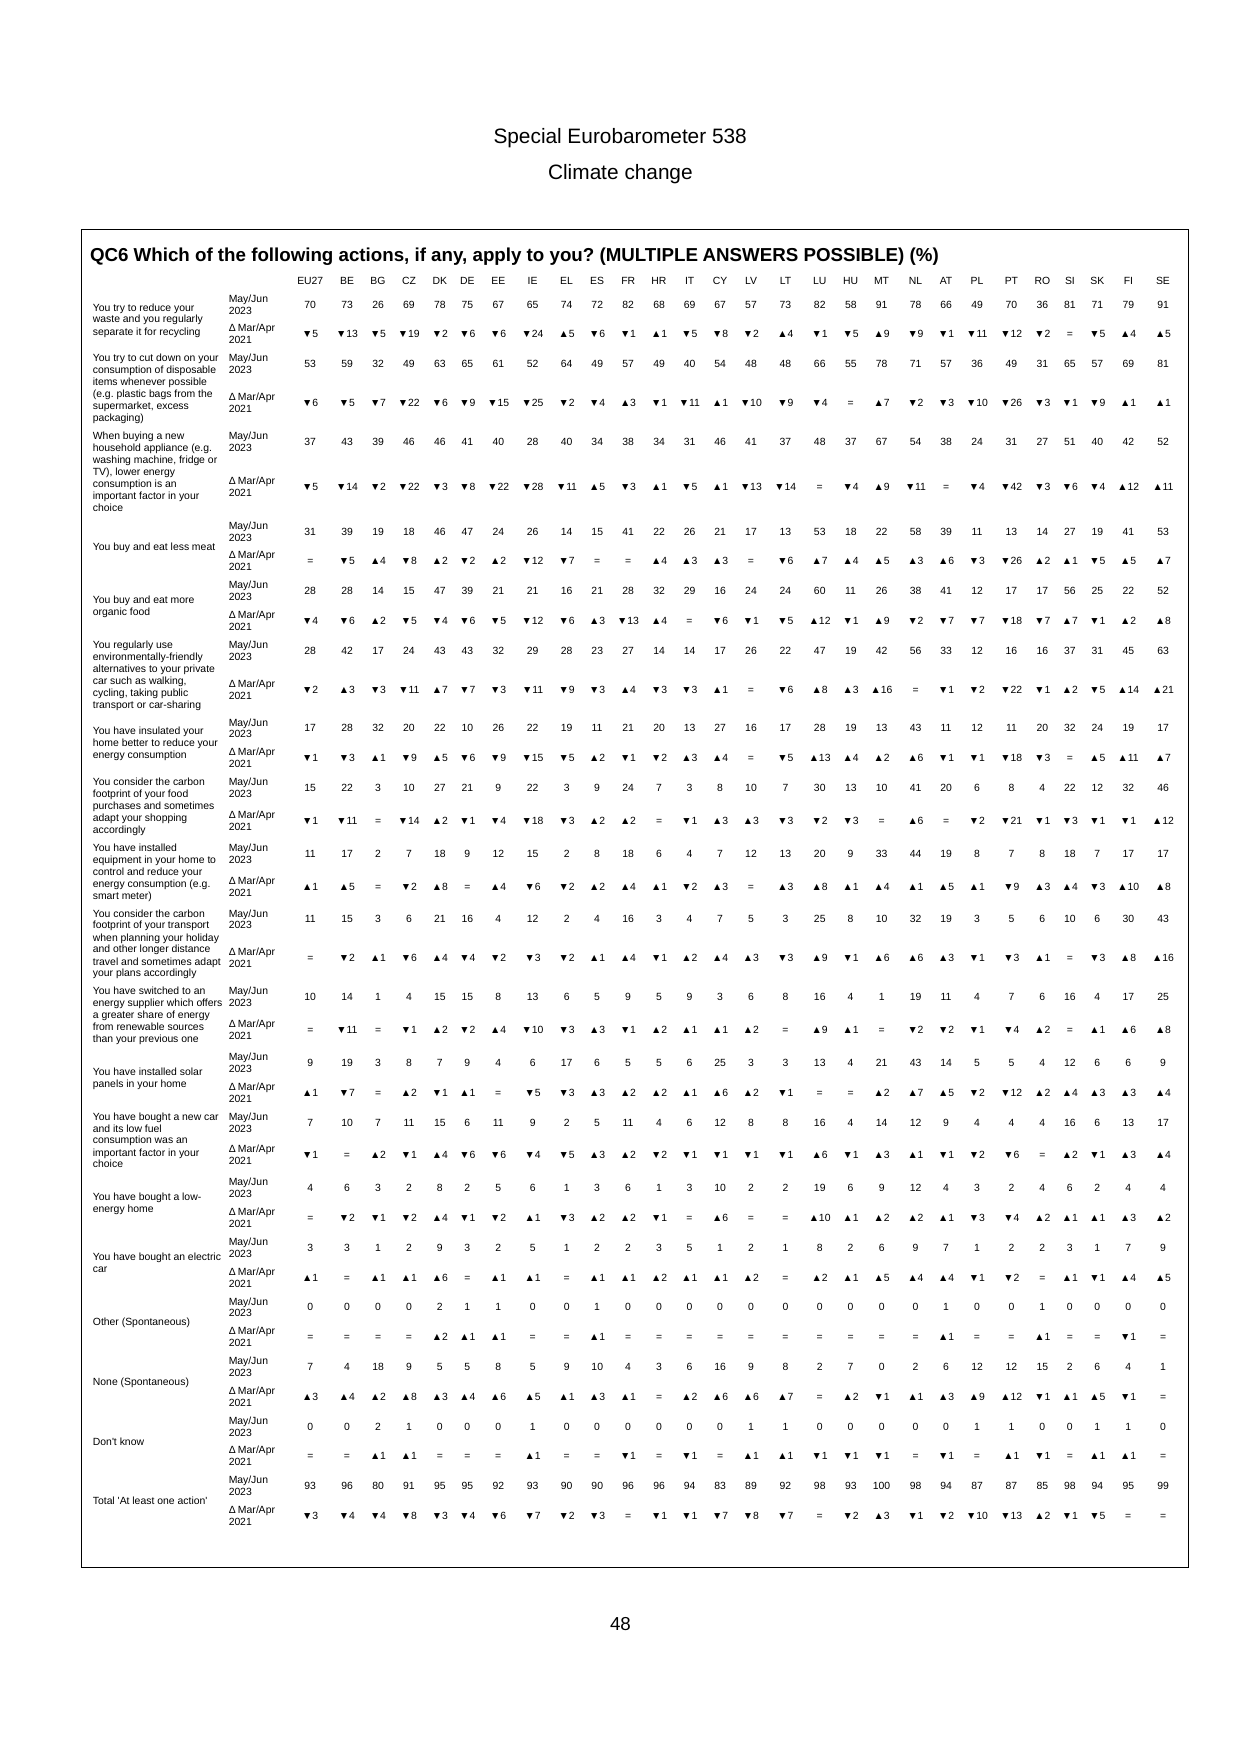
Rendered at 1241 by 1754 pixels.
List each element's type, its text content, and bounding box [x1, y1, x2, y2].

table_cell ▲2 [673, 1382, 706, 1411]
table_cell 43 [330, 427, 364, 456]
table_cell ▼6 [768, 665, 802, 713]
table_cell 2 [583, 1233, 611, 1262]
table_cell ▲4 [330, 1382, 364, 1411]
table_cell 1 [960, 1411, 994, 1441]
table_cell ▼11 [330, 803, 364, 838]
table_cell = [290, 1441, 329, 1471]
table_cell 41 [734, 427, 768, 456]
table_cell ▲3 [932, 934, 959, 982]
table_cell ▼8 [734, 1501, 768, 1531]
table_header NL [899, 272, 932, 289]
table_cell ▲2 [864, 743, 898, 773]
table_cell 64 [550, 349, 583, 379]
table_cell 4 [994, 1107, 1028, 1137]
table_cell ▼7 [932, 606, 959, 636]
table_cell 0 [611, 1411, 645, 1441]
table_cell 15 [426, 982, 453, 1012]
table_cell = [932, 803, 959, 838]
table_cell ▲1 [583, 1263, 611, 1292]
table_cell ▲6 [1111, 1012, 1145, 1048]
table_cell 16 [1028, 636, 1056, 665]
table_header CY [706, 272, 733, 289]
table_cell 95 [1111, 1471, 1145, 1501]
table_cell ▼2 [960, 665, 994, 713]
table_cell ▲1 [391, 1263, 426, 1292]
table_cell ▼2 [481, 934, 515, 982]
table_cell = [673, 1322, 706, 1352]
table_cell ▼1 [960, 1012, 994, 1048]
table_cell May/Jun 2023 [226, 1048, 290, 1077]
table_cell 0 [837, 1292, 864, 1322]
table_cell 9 [453, 1048, 481, 1077]
table_cell 91 [391, 1471, 426, 1501]
table_cell ▼6 [768, 546, 802, 576]
table_cell 54 [899, 427, 932, 456]
table_cell ▲6 [899, 803, 932, 838]
table_cell ▲4 [1145, 1137, 1180, 1173]
table_cell 10 [290, 982, 329, 1012]
table_cell ▲2 [611, 1137, 645, 1173]
table_cell 65 [515, 289, 549, 319]
table_cell ▲1 [515, 1203, 549, 1233]
table_cell ▼1 [932, 1137, 959, 1173]
table_cell ▲8 [1145, 606, 1180, 636]
table_cell 24 [734, 576, 768, 606]
table_cell 67 [481, 289, 515, 319]
table_cell ▼3 [611, 456, 645, 516]
table_cell 4 [837, 1048, 864, 1077]
table_cell ▼4 [837, 456, 864, 516]
table_cell 9 [290, 1048, 329, 1077]
table_cell You try to reduce your waste and you regularly separate it for recycling [90, 289, 226, 349]
table_cell ▼1 [734, 606, 768, 636]
table_cell ▼12 [994, 319, 1028, 349]
table_cell = [290, 1322, 329, 1352]
table_cell = [1145, 1441, 1180, 1471]
table_cell 71 [1083, 289, 1111, 319]
table_cell ▲1 [1145, 379, 1180, 427]
table_cell 16 [550, 576, 583, 606]
table_cell You have installed equipment in your home to control and reduce your energy consumption (e.g. smart meter) [90, 839, 226, 904]
table_cell ▲1 [673, 1012, 706, 1048]
table_cell ▼1 [645, 1501, 672, 1531]
table_cell 4 [1145, 1173, 1180, 1203]
table_cell ▼1 [837, 606, 864, 636]
table_cell ▲1 [583, 934, 611, 982]
table_cell May/Jun 2023 [226, 576, 290, 606]
table_cell ▼11 [960, 319, 994, 349]
table_cell ▼1 [1028, 1382, 1056, 1411]
table_cell 13 [768, 839, 802, 868]
table_cell 12 [481, 839, 515, 868]
table_cell ▲1 [837, 1203, 864, 1233]
table_cell 25 [802, 904, 837, 934]
table_cell = [550, 1322, 583, 1352]
table_cell = [837, 1322, 864, 1352]
table_cell May/Jun 2023 [226, 1292, 290, 1322]
table_cell ▼26 [994, 546, 1028, 576]
table_cell ▼1 [645, 934, 672, 982]
table_cell 10 [330, 1107, 364, 1137]
table_cell 3 [645, 1352, 672, 1382]
table_cell 94 [673, 1471, 706, 1501]
table_cell ▼5 [290, 456, 329, 516]
table_cell 49 [994, 349, 1028, 379]
table_cell ▲2 [611, 803, 645, 838]
table_cell ▲2 [1145, 1203, 1180, 1233]
table_cell 6 [837, 1173, 864, 1203]
table_cell ▲4 [426, 1137, 453, 1173]
table_cell ▼15 [515, 743, 549, 773]
table_cell ▲2 [802, 1263, 837, 1292]
table_cell 5 [453, 1352, 481, 1382]
table_cell 61 [481, 349, 515, 379]
table_cell 38 [932, 427, 959, 456]
table_cell ▲1 [1083, 1203, 1111, 1233]
table_cell 1 [364, 982, 391, 1012]
table_cell 93 [837, 1471, 864, 1501]
table_cell ▲21 [1145, 665, 1180, 713]
table_cell ▲8 [1111, 934, 1145, 982]
table_cell 3 [364, 904, 391, 934]
table_cell 2 [364, 839, 391, 868]
table_cell ▲4 [645, 546, 672, 576]
table_cell ▼2 [453, 1012, 481, 1048]
table_cell ▲4 [481, 868, 515, 904]
table_cell ▼3 [290, 1501, 329, 1531]
table_cell ▲5 [932, 868, 959, 904]
table_cell 10 [864, 904, 898, 934]
table_cell Δ Mar/Apr 2021 [226, 456, 290, 516]
table_cell ▲6 [932, 546, 959, 576]
table_cell 2 [453, 1173, 481, 1203]
table_cell = [550, 1263, 583, 1292]
table_cell 14 [673, 636, 706, 665]
table_cell ▲2 [673, 934, 706, 982]
table_cell = [1056, 743, 1083, 773]
table_cell 1 [645, 1173, 672, 1203]
table_cell ▲3 [583, 1078, 611, 1107]
table_cell 100 [864, 1471, 898, 1501]
table_cell ▼9 [994, 868, 1028, 904]
table_header HR [645, 272, 672, 289]
table_cell ▲8 [802, 665, 837, 713]
table_cell 10 [734, 773, 768, 803]
table_cell ▼5 [837, 319, 864, 349]
table_cell 16 [1056, 982, 1083, 1012]
table_cell 17 [364, 636, 391, 665]
table_cell ▲3 [426, 1382, 453, 1411]
table_cell ▲5 [1083, 743, 1111, 773]
table_cell ▲3 [706, 546, 733, 576]
table_cell 7 [932, 1233, 959, 1262]
table_cell ▲4 [645, 606, 672, 636]
table_cell ▼1 [1083, 1263, 1111, 1292]
table_cell ▼5 [1083, 319, 1111, 349]
table_cell ▼9 [453, 379, 481, 427]
table_cell ▼1 [837, 1137, 864, 1173]
table_cell ▲2 [583, 868, 611, 904]
table_cell You try to cut down on your consumption of disposable items whenever possible (e.g. plastic bags from the supermarket, excess packaging) [90, 349, 226, 427]
table_header ES [583, 272, 611, 289]
table_cell ▲2 [734, 1263, 768, 1292]
table_cell 6 [960, 773, 994, 803]
table_cell 41 [453, 427, 481, 456]
table_cell 7 [1111, 1233, 1145, 1262]
table_cell 9 [426, 1233, 453, 1262]
table_cell = [645, 1322, 672, 1352]
table_cell 19 [802, 1173, 837, 1203]
table_cell 26 [515, 516, 549, 546]
table_cell 1 [960, 1233, 994, 1262]
table_cell ▼7 [706, 1501, 733, 1531]
table_cell 37 [768, 427, 802, 456]
table_header LT [768, 272, 802, 289]
table_cell 69 [673, 289, 706, 319]
table_cell ▼10 [515, 1012, 549, 1048]
table_cell ▼1 [290, 1137, 329, 1173]
table_cell 0 [864, 1411, 898, 1441]
table_cell 18 [391, 516, 426, 546]
table_cell ▼1 [899, 1501, 932, 1531]
table_cell 31 [994, 427, 1028, 456]
table_cell = [1028, 1263, 1056, 1292]
table_cell ▲4 [426, 934, 453, 982]
table_cell 22 [515, 773, 549, 803]
table_cell ▼12 [994, 1078, 1028, 1107]
table_cell ▼4 [583, 379, 611, 427]
table_cell ▼1 [768, 1137, 802, 1173]
table_cell 32 [364, 713, 391, 743]
table_cell 5 [673, 1233, 706, 1262]
table_cell ▲1 [706, 456, 733, 516]
table_cell 7 [837, 1352, 864, 1382]
table_cell = [1056, 1441, 1083, 1471]
table_cell ▼1 [1028, 1441, 1056, 1471]
table_cell 82 [611, 289, 645, 319]
table_cell ▼5 [1083, 665, 1111, 713]
table_cell 28 [515, 427, 549, 456]
table_cell ▼1 [453, 1203, 481, 1233]
table_cell You have installed solar panels in your home [90, 1048, 226, 1107]
table_cell ▼2 [645, 743, 672, 773]
table_cell 8 [426, 1173, 453, 1203]
table_cell 89 [734, 1471, 768, 1501]
table_cell ▼5 [550, 1137, 583, 1173]
table_cell ▲7 [1145, 546, 1180, 576]
table_cell ▲4 [706, 743, 733, 773]
table_cell 43 [899, 713, 932, 743]
table_cell 7 [1083, 839, 1111, 868]
table_cell 0 [1083, 1292, 1111, 1322]
table_cell 43 [453, 636, 481, 665]
table_cell 52 [1145, 427, 1180, 456]
table_cell 40 [673, 349, 706, 379]
table_cell ▼5 [515, 1078, 549, 1107]
table_cell ▼1 [1111, 1322, 1145, 1352]
table_cell ▼1 [1111, 1382, 1145, 1411]
table_cell 25 [1083, 576, 1111, 606]
table_cell ▼3 [426, 1501, 453, 1531]
table_cell ▲2 [391, 1078, 426, 1107]
table_cell 32 [1111, 773, 1145, 803]
table_cell May/Jun 2023 [226, 289, 290, 319]
table_cell ▼1 [645, 1203, 672, 1233]
table_cell 4 [1083, 982, 1111, 1012]
table_cell 1 [1111, 1411, 1145, 1441]
table_cell 63 [1145, 636, 1180, 665]
table_cell ▼9 [550, 665, 583, 713]
table_cell 2 [364, 1411, 391, 1441]
table_cell ▼22 [391, 456, 426, 516]
table_cell 36 [1028, 289, 1056, 319]
table_cell Δ Mar/Apr 2021 [226, 1137, 290, 1173]
table_cell 85 [1028, 1471, 1056, 1501]
table_cell ▼11 [899, 456, 932, 516]
table_cell ▲2 [1028, 1012, 1056, 1048]
table_cell ▼4 [481, 803, 515, 838]
table_cell ▼2 [290, 665, 329, 713]
table_cell ▼3 [550, 1078, 583, 1107]
table_cell 26 [864, 576, 898, 606]
table_cell ▼3 [994, 934, 1028, 982]
table_cell 19 [899, 982, 932, 1012]
table_cell ▼2 [899, 1012, 932, 1048]
table_cell ▼7 [364, 379, 391, 427]
table_cell ▲6 [706, 1203, 733, 1233]
table_cell ▼3 [1083, 934, 1111, 982]
table_cell ▲4 [837, 546, 864, 576]
table_cell 20 [645, 713, 672, 743]
table_cell 19 [1111, 713, 1145, 743]
table_cell ▲2 [481, 546, 515, 576]
table_cell = [802, 456, 837, 516]
table_cell 12 [960, 1352, 994, 1382]
table_cell 11 [583, 713, 611, 743]
table_cell 4 [673, 904, 706, 934]
table_cell 8 [768, 1107, 802, 1137]
table_cell ▲3 [1083, 1078, 1111, 1107]
table_cell ▼13 [611, 606, 645, 636]
table_cell 79 [1111, 289, 1145, 319]
table_cell 81 [1056, 289, 1083, 319]
table_cell 71 [899, 349, 932, 379]
table_cell 28 [330, 576, 364, 606]
table_cell = [734, 665, 768, 713]
table_cell ▲4 [1111, 1263, 1145, 1292]
table_cell ▼3 [330, 743, 364, 773]
table_cell 0 [426, 1411, 453, 1441]
table_cell 6 [1028, 904, 1056, 934]
table_cell ▼1 [1028, 803, 1056, 838]
table_cell 2 [994, 1233, 1028, 1262]
table_cell 3 [1056, 1233, 1083, 1262]
table_cell ▲4 [1056, 868, 1083, 904]
table_header IT [673, 272, 706, 289]
table_cell ▲2 [1056, 1137, 1083, 1173]
table_cell 94 [1083, 1471, 1111, 1501]
table_cell ▲6 [706, 1382, 733, 1411]
table_cell 9 [1145, 1233, 1180, 1262]
table_cell ▼8 [391, 546, 426, 576]
table_cell ▲2 [611, 1078, 645, 1107]
table_cell ▲8 [426, 868, 453, 904]
table_cell ▲1 [583, 1322, 611, 1352]
table_cell 58 [899, 516, 932, 546]
table_cell ▼1 [611, 1441, 645, 1471]
table_cell 29 [515, 636, 549, 665]
table_cell ▲2 [364, 606, 391, 636]
table_cell 11 [994, 713, 1028, 743]
table_cell 13 [837, 773, 864, 803]
table_cell ▼1 [290, 743, 329, 773]
table_cell 32 [899, 904, 932, 934]
table_cell 39 [453, 576, 481, 606]
table_cell 54 [706, 349, 733, 379]
table_cell 9 [837, 839, 864, 868]
table_cell 0 [673, 1411, 706, 1441]
table_cell 17 [1145, 713, 1180, 743]
table_cell 2 [899, 1352, 932, 1382]
table_cell You have bought a new car and its low fuel consumption was an important factor in your choice [90, 1107, 226, 1173]
table_cell 8 [960, 839, 994, 868]
table_cell 6 [932, 1352, 959, 1382]
table_cell 46 [426, 516, 453, 546]
table_cell 19 [837, 713, 864, 743]
table_cell ▲2 [1028, 1078, 1056, 1107]
table_cell May/Jun 2023 [226, 1411, 290, 1441]
table_cell ▼2 [899, 379, 932, 427]
table_cell 46 [391, 427, 426, 456]
table_cell = [837, 1078, 864, 1107]
table_cell ▲2 [583, 743, 611, 773]
table_cell 1 [1028, 1292, 1056, 1322]
table_cell 3 [330, 1233, 364, 1262]
table_cell 0 [802, 1411, 837, 1441]
table_cell ▼10 [960, 1501, 994, 1531]
table_cell ▼5 [391, 606, 426, 636]
table_cell ▼1 [391, 1012, 426, 1048]
table_cell 15 [453, 982, 481, 1012]
table_cell ▲1 [899, 1382, 932, 1411]
table_cell 9 [550, 1352, 583, 1382]
table_cell 16 [453, 904, 481, 934]
table_cell ▼1 [673, 803, 706, 838]
table_cell 20 [932, 773, 959, 803]
table_cell 2 [1083, 1173, 1111, 1203]
table_cell ▼4 [515, 1137, 549, 1173]
table_cell 11 [932, 982, 959, 1012]
table_cell 1 [481, 1292, 515, 1322]
table_cell ▼3 [1028, 743, 1056, 773]
table_cell ▲2 [426, 1322, 453, 1352]
table_cell 26 [481, 713, 515, 743]
table_cell 11 [932, 713, 959, 743]
table_cell 59 [330, 349, 364, 379]
table_cell ▼5 [330, 379, 364, 427]
table_cell 2 [391, 1233, 426, 1262]
table_cell 17 [1145, 839, 1180, 868]
table_cell ▼6 [481, 1501, 515, 1531]
table_cell 9 [583, 773, 611, 803]
table_cell 5 [734, 904, 768, 934]
table_cell ▲3 [1028, 868, 1056, 904]
table_cell Δ Mar/Apr 2021 [226, 1441, 290, 1471]
table_cell = [550, 1441, 583, 1471]
table_cell 63 [426, 349, 453, 379]
table_cell ▲2 [1028, 1501, 1056, 1531]
table_cell 22 [515, 713, 549, 743]
table_cell = [645, 1441, 672, 1471]
table_cell 36 [960, 349, 994, 379]
table_cell ▼10 [960, 379, 994, 427]
table_cell ▲7 [1056, 606, 1083, 636]
table_cell 4 [481, 904, 515, 934]
table_cell 15 [391, 576, 426, 606]
table_cell 3 [645, 1233, 672, 1262]
table_cell 10 [706, 1173, 733, 1203]
table_cell ▼9 [899, 319, 932, 349]
table_cell 5 [481, 1173, 515, 1203]
table_cell ▼8 [453, 456, 481, 516]
table_cell ▲8 [391, 1382, 426, 1411]
table_cell 31 [1083, 636, 1111, 665]
table_cell 6 [391, 904, 426, 934]
table_cell ▲3 [1111, 1137, 1145, 1173]
table_cell 66 [802, 349, 837, 379]
table_cell ▼1 [290, 803, 329, 838]
table_header RO [1028, 272, 1056, 289]
table_cell ▲1 [1056, 1263, 1083, 1292]
table_cell 43 [899, 1048, 932, 1077]
table_cell ▼3 [583, 665, 611, 713]
table_cell 17 [768, 713, 802, 743]
table_cell = [330, 1137, 364, 1173]
table_cell 7 [768, 773, 802, 803]
table_cell ▼1 [837, 1441, 864, 1471]
table_cell ▲1 [481, 1322, 515, 1352]
table_cell 0 [932, 1411, 959, 1441]
table_cell ▼2 [899, 606, 932, 636]
table_cell ▼2 [330, 1203, 364, 1233]
table_cell 9 [864, 1173, 898, 1203]
table_cell 95 [453, 1471, 481, 1501]
table_cell 19 [932, 839, 959, 868]
table_cell 1 [994, 1411, 1028, 1441]
table_cell 5 [994, 1048, 1028, 1077]
table_cell = [453, 868, 481, 904]
table_cell ▲2 [1056, 665, 1083, 713]
table_cell May/Jun 2023 [226, 516, 290, 546]
table_cell 1 [768, 1411, 802, 1441]
table_cell = [1083, 1322, 1111, 1352]
table_cell 81 [1145, 349, 1180, 379]
table_cell 0 [899, 1411, 932, 1441]
table_cell ▲9 [864, 606, 898, 636]
table_cell 7 [290, 1107, 329, 1137]
table_cell Δ Mar/Apr 2021 [226, 546, 290, 576]
table_cell 75 [453, 289, 481, 319]
table_cell 21 [706, 516, 733, 546]
table_cell 28 [550, 636, 583, 665]
table_cell ▲4 [1056, 1078, 1083, 1107]
table_cell ▲5 [550, 319, 583, 349]
table_cell 2 [734, 1173, 768, 1203]
table_cell ▼9 [481, 743, 515, 773]
table_cell 11 [837, 576, 864, 606]
table_cell 20 [802, 839, 837, 868]
table_cell ▼1 [426, 1078, 453, 1107]
table_cell 31 [290, 516, 329, 546]
table_cell ▼8 [391, 1501, 426, 1531]
table_cell 3 [645, 904, 672, 934]
table_cell ▲8 [802, 868, 837, 904]
table_cell 53 [290, 349, 329, 379]
table_cell ▼42 [994, 456, 1028, 516]
table_cell ▲5 [426, 743, 453, 773]
table_cell ▲2 [899, 1203, 932, 1233]
table_cell = [802, 1501, 837, 1531]
table_cell ▲3 [673, 546, 706, 576]
table_cell 9 [453, 839, 481, 868]
table_cell ▲12 [1145, 803, 1180, 838]
table_cell ▼2 [426, 319, 453, 349]
table_cell ▼4 [994, 1012, 1028, 1048]
table_cell 0 [802, 1292, 837, 1322]
table_cell 6 [515, 1048, 549, 1077]
table_cell 98 [802, 1471, 837, 1501]
table_cell 26 [673, 516, 706, 546]
table_cell ▲2 [1028, 546, 1056, 576]
table_cell 43 [426, 636, 453, 665]
table_cell 8 [481, 982, 515, 1012]
table_cell ▼2 [330, 934, 364, 982]
table_cell 22 [330, 773, 364, 803]
table_cell 8 [1028, 839, 1056, 868]
table_cell 24 [960, 427, 994, 456]
table_cell ▼18 [994, 743, 1028, 773]
table_cell 1 [1083, 1233, 1111, 1262]
table_cell ▲1 [481, 1263, 515, 1292]
table_cell 3 [583, 1173, 611, 1203]
table_cell ▲7 [426, 665, 453, 713]
table_cell 10 [583, 1352, 611, 1382]
table_cell ▼2 [550, 934, 583, 982]
table_cell May/Jun 2023 [226, 1107, 290, 1137]
table_cell 30 [802, 773, 837, 803]
table_cell 5 [583, 982, 611, 1012]
table_cell 4 [1028, 1107, 1056, 1137]
table_cell 22 [768, 636, 802, 665]
table_cell 8 [768, 1352, 802, 1382]
table_cell 96 [645, 1471, 672, 1501]
table_cell 52 [515, 349, 549, 379]
table_cell ▼6 [453, 606, 481, 636]
table_cell ▼5 [290, 319, 329, 349]
table_cell 23 [583, 636, 611, 665]
table_cell ▲7 [802, 546, 837, 576]
table_cell = [364, 868, 391, 904]
table_cell 78 [426, 289, 453, 319]
table_cell 9 [673, 982, 706, 1012]
table_header LV [734, 272, 768, 289]
table_cell 42 [1111, 427, 1145, 456]
table_cell 19 [932, 904, 959, 934]
table_cell 9 [734, 1352, 768, 1382]
table_cell = [330, 1322, 364, 1352]
table_cell 3 [960, 904, 994, 934]
table_cell ▲3 [330, 665, 364, 713]
table_cell 1 [1083, 1411, 1111, 1441]
table_cell ▲1 [932, 1203, 959, 1233]
table_cell = [768, 1322, 802, 1352]
table_cell 2 [802, 1352, 837, 1382]
table_cell ▼4 [330, 1501, 364, 1531]
table_cell ▼14 [391, 803, 426, 838]
table_cell ▼7 [550, 546, 583, 576]
table_cell ▼10 [734, 379, 768, 427]
table_cell ▼2 [550, 868, 583, 904]
table_cell 4 [1028, 1173, 1056, 1203]
table_cell ▼6 [453, 743, 481, 773]
table_cell ▲1 [768, 1441, 802, 1471]
table_cell 53 [802, 516, 837, 546]
table_cell ▲5 [932, 1078, 959, 1107]
table_cell 18 [1056, 839, 1083, 868]
table_cell 15 [515, 839, 549, 868]
table_cell 3 [453, 1233, 481, 1262]
table_cell ▼7 [453, 665, 481, 713]
table_cell 17 [290, 713, 329, 743]
table_cell ▲1 [899, 868, 932, 904]
table_cell ▼2 [550, 1501, 583, 1531]
table_cell May/Jun 2023 [226, 349, 290, 379]
table_cell You have insulated your home better to reduce your energy consumption [90, 713, 226, 773]
table_cell ▼1 [932, 665, 959, 713]
table_cell 32 [364, 349, 391, 379]
table_cell 12 [994, 1352, 1028, 1382]
table_cell ▼14 [330, 456, 364, 516]
table_cell ▼1 [837, 934, 864, 982]
table_cell 45 [1111, 636, 1145, 665]
table_cell ▼1 [932, 743, 959, 773]
table_cell 6 [673, 1107, 706, 1137]
table_cell ▲4 [899, 1263, 932, 1292]
table_cell ▼22 [481, 456, 515, 516]
table_cell 26 [734, 636, 768, 665]
table_cell ▲1 [994, 1441, 1028, 1471]
table_cell Δ Mar/Apr 2021 [226, 743, 290, 773]
table_cell 15 [426, 1107, 453, 1137]
table_cell ▲3 [837, 665, 864, 713]
table_cell ▲1 [290, 1078, 329, 1107]
table_cell 98 [899, 1471, 932, 1501]
table_cell ▼22 [994, 665, 1028, 713]
table_cell 91 [864, 289, 898, 319]
table_cell 99 [1145, 1471, 1180, 1501]
table_cell 0 [706, 1411, 733, 1441]
table_cell 43 [1145, 904, 1180, 934]
table_header LU [802, 272, 837, 289]
table_cell = [453, 1263, 481, 1292]
table_cell ▲1 [290, 1263, 329, 1292]
table_cell 3 [734, 1048, 768, 1077]
table_cell = [932, 456, 959, 516]
table_cell = [960, 1441, 994, 1471]
table_cell 6 [673, 1352, 706, 1382]
table_cell 67 [864, 427, 898, 456]
table_cell 12 [899, 1173, 932, 1203]
table_cell ▲2 [426, 546, 453, 576]
table_cell ▼5 [1083, 546, 1111, 576]
table_cell 93 [290, 1471, 329, 1501]
table_cell ▼3 [550, 1203, 583, 1233]
table_cell ▼2 [364, 456, 391, 516]
table_cell ▼4 [802, 379, 837, 427]
table_cell ▲2 [583, 803, 611, 838]
table_cell ▲3 [583, 606, 611, 636]
table_cell ▲7 [899, 1078, 932, 1107]
table_cell 46 [706, 427, 733, 456]
table_cell ▼3 [550, 803, 583, 838]
table_cell ▼4 [453, 1501, 481, 1531]
table_cell = [364, 1322, 391, 1352]
table_cell = [768, 1203, 802, 1233]
table_cell 6 [1056, 1173, 1083, 1203]
table_cell 5 [583, 1107, 611, 1137]
table_cell 22 [645, 516, 672, 546]
table_cell 5 [426, 1352, 453, 1382]
table_cell ▲5 [583, 456, 611, 516]
table_cell 18 [611, 839, 645, 868]
table_cell ▼13 [994, 1501, 1028, 1531]
table_cell 94 [932, 1471, 959, 1501]
table_cell ▲3 [734, 934, 768, 982]
table_cell 42 [864, 636, 898, 665]
table_cell May/Jun 2023 [226, 636, 290, 665]
table_cell 0 [899, 1292, 932, 1322]
table_cell 19 [364, 516, 391, 546]
table_cell 0 [1145, 1411, 1180, 1441]
table_cell 40 [481, 427, 515, 456]
table_cell ▼1 [1056, 379, 1083, 427]
table_cell ▼6 [706, 606, 733, 636]
table_cell 0 [1056, 1292, 1083, 1322]
table_cell 18 [837, 516, 864, 546]
table_cell 49 [391, 349, 426, 379]
table_cell ▼6 [994, 1137, 1028, 1173]
table_cell ▼2 [391, 868, 426, 904]
table_cell 14 [1028, 516, 1056, 546]
table_cell ▲4 [864, 868, 898, 904]
table_cell = [1056, 1322, 1083, 1352]
table_cell 57 [1083, 349, 1111, 379]
table_cell ▲3 [673, 743, 706, 773]
table_cell 12 [960, 576, 994, 606]
table_cell 9 [481, 773, 515, 803]
table_cell ▼15 [481, 379, 515, 427]
table_cell ▲14 [1111, 665, 1145, 713]
table_cell 78 [864, 349, 898, 379]
table_cell 21 [481, 576, 515, 606]
table_cell ▲10 [802, 1203, 837, 1233]
table_cell ▲2 [864, 1078, 898, 1107]
table_cell 46 [1145, 773, 1180, 803]
table_cell 80 [364, 1471, 391, 1501]
table_cell = [802, 1078, 837, 1107]
table_cell 19 [330, 1048, 364, 1077]
table_cell 4 [837, 982, 864, 1012]
table_cell 66 [932, 289, 959, 319]
table_cell 65 [1056, 349, 1083, 379]
table_cell ▲12 [802, 606, 837, 636]
table_cell 3 [364, 773, 391, 803]
table_cell Δ Mar/Apr 2021 [226, 1382, 290, 1411]
table_cell ▲6 [802, 1137, 837, 1173]
table_cell ▲8 [1145, 868, 1180, 904]
table_cell 0 [734, 1292, 768, 1322]
table_cell ▼6 [391, 934, 426, 982]
table_cell 0 [1145, 1292, 1180, 1322]
table_cell ▼5 [481, 606, 515, 636]
table_cell 7 [645, 773, 672, 803]
table_cell ▼3 [673, 665, 706, 713]
table_cell = [802, 1322, 837, 1352]
table_cell 0 [864, 1292, 898, 1322]
table_cell ▲4 [611, 934, 645, 982]
table_cell 91 [1145, 289, 1180, 319]
table_cell ▼2 [837, 1501, 864, 1531]
table_cell You regularly use environmentally-friendly alternatives to your private car such as walking, cycling, taking public transport or car-sharing [90, 636, 226, 713]
table_cell = [583, 546, 611, 576]
table_cell 1 [364, 1233, 391, 1262]
table_cell ▲1 [1083, 1012, 1111, 1048]
table_cell 34 [645, 427, 672, 456]
table_cell 11 [481, 1107, 515, 1137]
table_cell ▲1 [1111, 379, 1145, 427]
table_cell 29 [673, 576, 706, 606]
table_cell = [1145, 1501, 1180, 1531]
table_cell 90 [550, 1471, 583, 1501]
table_cell 15 [583, 516, 611, 546]
table_cell ▲4 [1145, 1078, 1180, 1107]
table_cell 47 [802, 636, 837, 665]
table_cell 11 [290, 839, 329, 868]
table_cell 12 [960, 636, 994, 665]
table_cell ▼5 [1083, 1501, 1111, 1531]
table_cell ▲1 [611, 1382, 645, 1411]
table_cell ▲4 [364, 546, 391, 576]
table_cell = [994, 1322, 1028, 1352]
table_cell = [837, 379, 864, 427]
table_cell May/Jun 2023 [226, 1173, 290, 1203]
table_cell ▼1 [645, 379, 672, 427]
table_cell ▼1 [1083, 1137, 1111, 1173]
table_cell ▲4 [611, 868, 645, 904]
table_cell = [864, 1322, 898, 1352]
table_cell = [1111, 1501, 1145, 1531]
table_cell = [734, 1203, 768, 1233]
table_cell ▲1 [1056, 546, 1083, 576]
table_cell 6 [864, 1233, 898, 1262]
table_cell 13 [802, 1048, 837, 1077]
table_cell ▲7 [768, 1382, 802, 1411]
table_cell = [734, 1322, 768, 1352]
table_cell 6 [583, 1048, 611, 1077]
table_cell = [1145, 1322, 1180, 1352]
table_cell ▼11 [330, 1012, 364, 1048]
table_cell = [611, 546, 645, 576]
table_cell ▲1 [960, 868, 994, 904]
table_cell 34 [583, 427, 611, 456]
table_cell ▲6 [899, 934, 932, 982]
table_cell 1 [932, 1292, 959, 1322]
table_cell 16 [802, 982, 837, 1012]
table_header MT [864, 272, 898, 289]
table_cell 69 [1111, 349, 1145, 379]
table_cell ▼2 [645, 1137, 672, 1173]
table_cell ▲1 [673, 1078, 706, 1107]
table_cell 13 [994, 516, 1028, 546]
table_cell May/Jun 2023 [226, 1233, 290, 1262]
table_cell ▲3 [290, 1382, 329, 1411]
table_cell 8 [994, 773, 1028, 803]
table_cell 6 [673, 1048, 706, 1077]
table_cell 6 [645, 839, 672, 868]
table_header EL [550, 272, 583, 289]
table_cell Other (Spontaneous) [90, 1292, 226, 1352]
table_cell ▲13 [802, 743, 837, 773]
table_cell 32 [645, 576, 672, 606]
table_cell 14 [645, 636, 672, 665]
table_cell ▲3 [1111, 1203, 1145, 1233]
table_cell = [706, 1322, 733, 1352]
table_cell 4 [290, 1173, 329, 1203]
table_cell 0 [453, 1411, 481, 1441]
table_cell ▼7 [1028, 606, 1056, 636]
table_cell ▲1 [706, 1263, 733, 1292]
table_cell 16 [706, 576, 733, 606]
table_cell = [515, 1322, 549, 1352]
table_cell ▲3 [583, 1382, 611, 1411]
table_cell 16 [734, 713, 768, 743]
table_cell 49 [960, 289, 994, 319]
table_cell 8 [734, 1107, 768, 1137]
table_cell ▼1 [611, 743, 645, 773]
table_cell ▼1 [802, 1441, 837, 1471]
table_cell 4 [611, 1352, 645, 1382]
table_cell ▲2 [837, 1382, 864, 1411]
table_cell = [645, 1382, 672, 1411]
table_cell ▼1 [1083, 606, 1111, 636]
table_cell ▲7 [1145, 743, 1180, 773]
table_cell 5 [645, 982, 672, 1012]
table_cell ▲5 [864, 546, 898, 576]
table_cell ▼26 [994, 379, 1028, 427]
table_cell 8 [481, 1352, 515, 1382]
table_cell ▼6 [481, 319, 515, 349]
table_cell ▼4 [364, 1501, 391, 1531]
table_cell 24 [391, 636, 426, 665]
table_cell Δ Mar/Apr 2021 [226, 1012, 290, 1048]
table_cell 7 [290, 1352, 329, 1382]
table_cell 9 [391, 1352, 426, 1382]
table_cell 18 [364, 1352, 391, 1382]
table_header FI [1111, 272, 1145, 289]
table_cell 16 [1056, 1107, 1083, 1137]
table_cell ▼5 [768, 606, 802, 636]
table_cell ▲4 [611, 665, 645, 713]
table_cell 2 [1028, 1233, 1056, 1262]
table_cell 6 [515, 1173, 549, 1203]
table_cell ▼1 [960, 934, 994, 982]
table_cell 0 [330, 1292, 364, 1322]
table_cell 27 [1056, 516, 1083, 546]
table_header PL [960, 272, 994, 289]
table_cell 39 [330, 516, 364, 546]
table_cell ▲9 [802, 934, 837, 982]
table_cell 38 [899, 576, 932, 606]
table_cell 52 [1145, 576, 1180, 606]
table_cell 22 [426, 713, 453, 743]
table_cell 0 [837, 1411, 864, 1441]
table_cell 15 [1028, 1352, 1056, 1382]
table_cell ▼1 [802, 319, 837, 349]
table_cell 31 [1028, 349, 1056, 379]
table_cell Δ Mar/Apr 2021 [226, 1501, 290, 1531]
table_cell 31 [673, 427, 706, 456]
table_cell 6 [550, 982, 583, 1012]
table_cell 27 [611, 636, 645, 665]
table_cell 37 [290, 427, 329, 456]
table_cell 21 [611, 713, 645, 743]
table_cell 4 [1111, 1173, 1145, 1203]
table_cell 19 [550, 713, 583, 743]
table_cell 6 [734, 982, 768, 1012]
table_cell ▼3 [1056, 803, 1083, 838]
table_cell Δ Mar/Apr 2021 [226, 319, 290, 349]
table_cell ▼1 [864, 1441, 898, 1471]
table_cell 41 [1111, 516, 1145, 546]
table_cell ▼1 [960, 1263, 994, 1292]
table_cell 3 [768, 1048, 802, 1077]
table_cell ▲5 [330, 868, 364, 904]
table_cell = [364, 1078, 391, 1107]
table_cell ▼2 [960, 1078, 994, 1107]
table_cell 70 [290, 289, 329, 319]
table_cell ▲1 [837, 1263, 864, 1292]
table_cell = [899, 665, 932, 713]
table_cell ▲6 [899, 743, 932, 773]
table_cell 2 [1056, 1352, 1083, 1382]
table_cell = [481, 1078, 515, 1107]
table_cell ▼2 [481, 1203, 515, 1233]
table_cell 48 [734, 349, 768, 379]
table_cell 24 [1083, 713, 1111, 743]
table_cell 0 [330, 1411, 364, 1441]
table_cell 22 [1111, 576, 1145, 606]
table_cell 8 [837, 904, 864, 934]
table_cell ▲1 [1056, 1203, 1083, 1233]
table_cell 0 [290, 1292, 329, 1322]
table_cell ▲1 [364, 743, 391, 773]
table_cell ▲6 [426, 1263, 453, 1292]
table_cell 3 [550, 773, 583, 803]
table_cell ▼2 [550, 379, 583, 427]
table_cell 3 [673, 773, 706, 803]
table_cell ▼8 [706, 319, 733, 349]
table_cell 95 [426, 1471, 453, 1501]
table_cell ▼2 [960, 1137, 994, 1173]
table_cell = [1056, 319, 1083, 349]
table_cell 4 [932, 1173, 959, 1203]
table_cell 4 [481, 1048, 515, 1077]
table_cell 7 [364, 1107, 391, 1137]
table_cell 65 [453, 349, 481, 379]
table_cell 0 [960, 1292, 994, 1322]
table_cell ▲5 [1145, 1263, 1180, 1292]
table_cell ▼1 [673, 1441, 706, 1471]
table_cell ▼11 [515, 665, 549, 713]
table_cell 16 [706, 1352, 733, 1382]
table_cell ▲6 [864, 934, 898, 982]
table_cell ▼1 [364, 1203, 391, 1233]
table_cell = [1056, 934, 1083, 982]
table_cell ▲2 [583, 1203, 611, 1233]
table_cell 12 [960, 713, 994, 743]
table_cell 17 [550, 1048, 583, 1077]
table_cell 0 [391, 1292, 426, 1322]
table_cell ▼5 [768, 743, 802, 773]
table_cell ▲1 [515, 1441, 549, 1471]
table_cell 56 [899, 636, 932, 665]
table_cell 0 [645, 1292, 672, 1322]
table_cell 74 [550, 289, 583, 319]
table_cell 27 [426, 773, 453, 803]
table_cell 1 [391, 1411, 426, 1441]
table_cell 4 [391, 982, 426, 1012]
table_cell ▲9 [864, 319, 898, 349]
table_cell ▼3 [583, 1501, 611, 1531]
table_cell = [645, 803, 672, 838]
table_cell 17 [706, 636, 733, 665]
table_cell 10 [864, 773, 898, 803]
table_cell ▼1 [706, 1137, 733, 1173]
table_cell 16 [802, 1107, 837, 1137]
table_cell 57 [611, 349, 645, 379]
table_cell 5 [515, 1352, 549, 1382]
table_cell ▼2 [960, 803, 994, 838]
table_cell 6 [1083, 904, 1111, 934]
table_cell 12 [899, 1107, 932, 1137]
table_cell 37 [837, 427, 864, 456]
table_cell 11 [960, 516, 994, 546]
table_cell ▲3 [1111, 1078, 1145, 1107]
table_cell ▲9 [960, 1382, 994, 1411]
table_cell ▼7 [330, 1078, 364, 1107]
table_cell ▲5 [1083, 1382, 1111, 1411]
table_cell ▲1 [1083, 1441, 1111, 1471]
table_cell ▼3 [960, 546, 994, 576]
table_cell = [734, 743, 768, 773]
table_cell You buy and eat less meat [90, 516, 226, 576]
table_header EE [481, 272, 515, 289]
table_cell 0 [364, 1292, 391, 1322]
table_cell = [290, 1012, 329, 1048]
table_cell = [899, 1322, 932, 1352]
table_cell 0 [864, 1352, 898, 1382]
table_cell = [330, 1441, 364, 1471]
table_cell 0 [1111, 1292, 1145, 1322]
table_cell ▼1 [1083, 803, 1111, 838]
table_cell 28 [802, 713, 837, 743]
table_cell ▲16 [1145, 934, 1180, 982]
table_cell May/Jun 2023 [226, 773, 290, 803]
table_cell = [1028, 1137, 1056, 1173]
table_cell ▼3 [768, 803, 802, 838]
table_cell = [899, 1441, 932, 1471]
table_cell 7 [706, 839, 733, 868]
table_cell 6 [1028, 982, 1056, 1012]
table_cell May/Jun 2023 [226, 839, 290, 868]
table_cell You have bought an electric car [90, 1233, 226, 1292]
table_header [226, 272, 290, 289]
table_cell 6 [453, 1107, 481, 1137]
table_cell 1 [768, 1233, 802, 1262]
table_cell 13 [673, 713, 706, 743]
table_header BE [330, 272, 364, 289]
table_cell ▼6 [330, 606, 364, 636]
table_cell 7 [994, 982, 1028, 1012]
table_cell ▼1 [864, 1382, 898, 1411]
table_cell 21 [583, 576, 611, 606]
table_cell 1 [734, 1411, 768, 1441]
table_cell ▲4 [481, 1012, 515, 1048]
table_cell ▼2 [734, 319, 768, 349]
table_cell ▼1 [391, 1137, 426, 1173]
table_cell 0 [583, 1411, 611, 1441]
table_cell 78 [899, 289, 932, 319]
table_cell 19 [837, 636, 864, 665]
table_cell ▼1 [932, 1441, 959, 1471]
table_cell 0 [706, 1292, 733, 1322]
table_cell 4 [673, 839, 706, 868]
table_header EU27 [290, 272, 329, 289]
table_cell 7 [391, 839, 426, 868]
table_cell 0 [550, 1411, 583, 1441]
table_cell ▲3 [734, 803, 768, 838]
table_cell ▼5 [673, 319, 706, 349]
table_cell 0 [1056, 1411, 1083, 1441]
table_cell ▼28 [515, 456, 549, 516]
table_cell Δ Mar/Apr 2021 [226, 665, 290, 713]
table_cell 53 [1145, 516, 1180, 546]
table_header IE [515, 272, 549, 289]
table_cell ▲9 [864, 456, 898, 516]
table_cell ▲1 [364, 934, 391, 982]
table_cell Don't know [90, 1411, 226, 1471]
table_cell ▲4 [1111, 319, 1145, 349]
table_cell 9 [932, 1107, 959, 1137]
table_cell ▼2 [1028, 319, 1056, 349]
table_cell = [290, 934, 329, 982]
table_header [90, 272, 226, 289]
table_cell 8 [706, 773, 733, 803]
table_cell ▲1 [932, 1322, 959, 1352]
table_cell 73 [768, 289, 802, 319]
table_cell 27 [1028, 427, 1056, 456]
table_cell ▼6 [453, 319, 481, 349]
table_cell ▼14 [768, 456, 802, 516]
table_cell 47 [453, 516, 481, 546]
table_cell 55 [837, 349, 864, 379]
table_cell ▼9 [391, 743, 426, 773]
table_cell = [611, 1322, 645, 1352]
table_cell 32 [481, 636, 515, 665]
table_cell 13 [768, 516, 802, 546]
table_cell 24 [768, 576, 802, 606]
table_cell 72 [583, 289, 611, 319]
table_cell 2 [481, 1233, 515, 1262]
table_cell 21 [426, 904, 453, 934]
table_cell 32 [1056, 713, 1083, 743]
table_cell ▲1 [364, 1263, 391, 1292]
table_cell ▲2 [864, 1203, 898, 1233]
table_cell = [330, 1263, 364, 1292]
table_cell ▲1 [1056, 1382, 1083, 1411]
table_cell 6 [611, 1173, 645, 1203]
table_cell 28 [330, 713, 364, 743]
table_cell ▲2 [364, 1382, 391, 1411]
table_cell 22 [864, 516, 898, 546]
table_cell ▼4 [960, 456, 994, 516]
table_cell ▼3 [515, 934, 549, 982]
table_cell ▼19 [391, 319, 426, 349]
table_cell ▼3 [481, 665, 515, 713]
table_cell 20 [1028, 713, 1056, 743]
table_cell 5 [994, 904, 1028, 934]
table_cell ▲2 [645, 1012, 672, 1048]
table_cell = [583, 1441, 611, 1471]
table_cell = [364, 803, 391, 838]
table_cell ▲1 [837, 1012, 864, 1048]
table_cell 60 [802, 576, 837, 606]
table_cell ▲2 [426, 1012, 453, 1048]
table_cell ▲1 [1028, 934, 1056, 982]
table_cell ▲8 [1145, 1012, 1180, 1048]
table_cell ▲1 [611, 1263, 645, 1292]
table_cell ▼11 [550, 456, 583, 516]
table_header HU [837, 272, 864, 289]
table_cell 90 [583, 1471, 611, 1501]
table_cell 12 [706, 1107, 733, 1137]
table_cell 58 [837, 289, 864, 319]
table_cell ▼4 [1083, 456, 1111, 516]
table_header CZ [391, 272, 426, 289]
table_cell You buy and eat more organic food [90, 576, 226, 636]
table_cell ▼6 [481, 1137, 515, 1173]
table_cell ▲2 [611, 1203, 645, 1233]
table_cell ▲1 [837, 868, 864, 904]
table_cell 17 [330, 839, 364, 868]
text QC6 Which of the following actions, if any, apply to you? (MULTIPLE ANSWERS POSSIBLE) (%) [90, 244, 1179, 266]
table_cell 10 [391, 773, 426, 803]
table_cell ▼3 [1028, 456, 1056, 516]
table_cell = [734, 546, 768, 576]
table_cell You consider the carbon footprint of your food purchases and sometimes adapt your shopping accordingly [90, 773, 226, 838]
table_cell 28 [290, 636, 329, 665]
table_cell 38 [611, 427, 645, 456]
table_cell 1 [706, 1233, 733, 1262]
table_cell ▼7 [768, 1501, 802, 1531]
table_cell ▲2 [426, 803, 453, 838]
table_cell When buying a new household appliance (e.g. washing machine, fridge or TV), lower energy consumption is an important factor in your choice [90, 427, 226, 516]
table_cell = [426, 1441, 453, 1471]
table_header SI [1056, 272, 1083, 289]
table_cell ▼3 [645, 665, 672, 713]
table_cell = [768, 1012, 802, 1048]
table_cell 4 [960, 1107, 994, 1137]
table_cell ▼6 [290, 379, 329, 427]
table_cell 49 [645, 349, 672, 379]
table_cell ▼1 [734, 1137, 768, 1173]
table_cell 33 [864, 839, 898, 868]
table_cell ▲3 [932, 1382, 959, 1411]
table_cell 9 [899, 1233, 932, 1262]
table_cell 8 [583, 839, 611, 868]
table_cell You have bought a low-energy home [90, 1173, 226, 1233]
table_header SK [1083, 272, 1111, 289]
table_cell ▼12 [515, 546, 549, 576]
table_cell 0 [550, 1292, 583, 1322]
table_cell = [768, 1263, 802, 1292]
table_cell ▼3 [426, 456, 453, 516]
table_cell 0 [611, 1292, 645, 1322]
table_cell 96 [611, 1471, 645, 1501]
table_cell 10 [453, 713, 481, 743]
table_cell ▲2 [1111, 606, 1145, 636]
table_cell 5 [645, 1048, 672, 1077]
table_cell ▲4 [426, 1203, 453, 1233]
table_cell Total 'At least one action' [90, 1471, 226, 1531]
table_cell 16 [994, 636, 1028, 665]
table_cell 33 [932, 636, 959, 665]
table_cell 14 [330, 982, 364, 1012]
table_cell 4 [583, 904, 611, 934]
table_cell ▲3 [899, 546, 932, 576]
table_cell ▲1 [706, 379, 733, 427]
table_cell ▼3 [1028, 379, 1056, 427]
table_cell ▲4 [837, 743, 864, 773]
table_cell ▼4 [290, 606, 329, 636]
table_cell ▲2 [734, 1012, 768, 1048]
table_cell = [391, 1322, 426, 1352]
table_cell 28 [290, 576, 329, 606]
table_cell 15 [290, 773, 329, 803]
table_cell ▲2 [1028, 1203, 1056, 1233]
table_cell 93 [515, 1471, 549, 1501]
table_cell ▼13 [734, 456, 768, 516]
table_cell Δ Mar/Apr 2021 [226, 1203, 290, 1233]
table_cell 2 [550, 839, 583, 868]
table_cell 17 [1111, 839, 1145, 868]
table_cell ▼6 [1056, 456, 1083, 516]
table_cell ▲12 [1111, 456, 1145, 516]
table_cell 92 [768, 1471, 802, 1501]
table_cell ▼5 [364, 319, 391, 349]
table_cell 13 [1111, 1107, 1145, 1137]
table_cell ▼1 [673, 1501, 706, 1531]
table_cell ▼6 [515, 868, 549, 904]
table_cell ▲7 [864, 379, 898, 427]
table_cell ▲1 [453, 1322, 481, 1352]
table_cell 49 [583, 349, 611, 379]
table_cell = [960, 1322, 994, 1352]
table_cell 1 [1145, 1352, 1180, 1382]
table_cell ▲3 [864, 1501, 898, 1531]
table_cell 0 [481, 1411, 515, 1441]
table_cell 4 [1111, 1352, 1145, 1382]
table_cell ▲12 [994, 1382, 1028, 1411]
table_cell 47 [426, 576, 453, 606]
table_cell ▲11 [1145, 456, 1180, 516]
table_cell 39 [364, 427, 391, 456]
table_cell ▼2 [994, 1263, 1028, 1292]
table_cell 67 [706, 289, 733, 319]
table_cell = [453, 1441, 481, 1471]
table_cell ▲5 [864, 1263, 898, 1292]
table_cell 3 [706, 982, 733, 1012]
table_cell ▼1 [1028, 665, 1056, 713]
table_cell Δ Mar/Apr 2021 [226, 934, 290, 982]
table_cell = [673, 606, 706, 636]
table_cell ▲5 [515, 1382, 549, 1411]
table_cell 3 [673, 1173, 706, 1203]
table_cell 3 [960, 1173, 994, 1203]
table_cell ▲1 [515, 1263, 549, 1292]
table_cell ▼6 [583, 319, 611, 349]
table_cell 11 [391, 1107, 426, 1137]
table_cell 56 [1056, 576, 1083, 606]
table_cell 6 [330, 1173, 364, 1203]
table_cell ▼3 [550, 1012, 583, 1048]
table_cell 83 [706, 1471, 733, 1501]
table_cell = [706, 1441, 733, 1471]
table_cell ▲6 [734, 1382, 768, 1411]
table_cell ▲1 [1028, 1322, 1056, 1352]
table_cell ▼2 [453, 546, 481, 576]
table_cell ▲3 [768, 868, 802, 904]
table_cell You have switched to an energy supplier which offers a greater share of energy from renewable sources than your previous one [90, 982, 226, 1048]
table_cell Δ Mar/Apr 2021 [226, 1078, 290, 1107]
table_cell ▲6 [481, 1382, 515, 1411]
table_cell 21 [453, 773, 481, 803]
table_cell ▲1 [550, 1382, 583, 1411]
table_cell 96 [330, 1471, 364, 1501]
table_cell 2 [734, 1233, 768, 1262]
table_cell ▲6 [706, 1078, 733, 1107]
table_cell 9 [1145, 1048, 1180, 1077]
table_cell ▲10 [1111, 868, 1145, 904]
table_cell ▼1 [673, 1137, 706, 1173]
table_cell 0 [1028, 1411, 1056, 1441]
table_cell ▼1 [611, 319, 645, 349]
table_cell 4 [960, 982, 994, 1012]
table_cell 14 [932, 1048, 959, 1077]
table_cell Δ Mar/Apr 2021 [226, 606, 290, 636]
table_cell 2 [550, 904, 583, 934]
table_cell ▼22 [391, 379, 426, 427]
table_cell = [290, 1203, 329, 1233]
table_cell ▼18 [515, 803, 549, 838]
table_cell 25 [1145, 982, 1180, 1012]
table_cell ▼3 [932, 379, 959, 427]
table_cell 21 [864, 1048, 898, 1077]
table_cell 6 [1111, 1048, 1145, 1077]
table_cell 16 [611, 904, 645, 934]
table_cell ▼2 [932, 1012, 959, 1048]
table_cell Δ Mar/Apr 2021 [226, 868, 290, 904]
table_cell 0 [515, 1292, 549, 1322]
table_cell 82 [802, 289, 837, 319]
table_cell ▼25 [515, 379, 549, 427]
table_cell 17 [1145, 1107, 1180, 1137]
table_cell 9 [515, 1107, 549, 1137]
table_cell 4 [330, 1352, 364, 1382]
table_cell 4 [1028, 773, 1056, 803]
table_cell ▲1 [645, 456, 672, 516]
table_cell ▲1 [290, 868, 329, 904]
table_cell 5 [515, 1233, 549, 1262]
table_cell ▼2 [932, 1501, 959, 1531]
table_cell ▼4 [453, 934, 481, 982]
table_cell ▼7 [960, 606, 994, 636]
table_cell ▼7 [515, 1501, 549, 1531]
table_cell 4 [1028, 1048, 1056, 1077]
table_cell 1 [583, 1292, 611, 1322]
table_cell 3 [290, 1233, 329, 1262]
table_cell ▼2 [802, 803, 837, 838]
table_cell 12 [515, 904, 549, 934]
table_cell 0 [768, 1292, 802, 1322]
table_cell Δ Mar/Apr 2021 [226, 803, 290, 838]
table_cell 17 [994, 576, 1028, 606]
table_cell ▼12 [515, 606, 549, 636]
table_cell ▲5 [1145, 319, 1180, 349]
table_cell 12 [734, 839, 768, 868]
table_cell 6 [1083, 1352, 1111, 1382]
table_cell 13 [864, 713, 898, 743]
table_cell 11 [611, 1107, 645, 1137]
table_cell ▲3 [706, 868, 733, 904]
table_cell ▲4 [768, 319, 802, 349]
table_cell ▲4 [453, 1382, 481, 1411]
table_cell 2 [391, 1173, 426, 1203]
table_cell 1 [550, 1173, 583, 1203]
table_cell = [734, 868, 768, 904]
table_cell 69 [391, 289, 426, 319]
table_cell ▲1 [645, 868, 672, 904]
table_cell ▲1 [453, 1078, 481, 1107]
table_cell ▲1 [364, 1441, 391, 1471]
table_cell ▲3 [611, 379, 645, 427]
table_cell May/Jun 2023 [226, 904, 290, 934]
table_cell ▲3 [583, 1012, 611, 1048]
table_cell 2 [837, 1233, 864, 1262]
table_cell 40 [550, 427, 583, 456]
table_cell May/Jun 2023 [226, 1471, 290, 1501]
table_cell ▼5 [550, 743, 583, 773]
table_cell 2 [994, 1173, 1028, 1203]
table_cell 1 [515, 1411, 549, 1441]
table_cell 12 [1083, 773, 1111, 803]
table_cell 18 [426, 839, 453, 868]
table_cell 3 [364, 1173, 391, 1203]
table_cell ▲2 [734, 1078, 768, 1107]
table_cell May/Jun 2023 [226, 982, 290, 1012]
table_cell ▼21 [994, 803, 1028, 838]
table_cell 13 [515, 982, 549, 1012]
table_cell 8 [391, 1048, 426, 1077]
table_cell 57 [734, 289, 768, 319]
table_cell 98 [1056, 1471, 1083, 1501]
table_cell = [1056, 1012, 1083, 1048]
table_cell ▼3 [960, 1203, 994, 1233]
table_cell ▲5 [1111, 546, 1145, 576]
table_cell = [364, 1012, 391, 1048]
table_cell 9 [611, 982, 645, 1012]
table_cell ▼2 [391, 1203, 426, 1233]
table_header SE [1145, 272, 1180, 289]
table_cell 6 [1083, 1048, 1111, 1077]
table_cell 92 [481, 1471, 515, 1501]
table_cell ▼4 [994, 1203, 1028, 1233]
table_cell 70 [994, 289, 1028, 319]
table_cell ▲1 [1111, 1441, 1145, 1471]
table_cell ▲1 [645, 319, 672, 349]
table_cell 8 [768, 982, 802, 1012]
table_cell You consider the carbon footprint of your transport when planning your holiday and other longer distance travel and sometimes adapt your plans accordingly [90, 904, 226, 982]
table_cell ▼3 [1083, 868, 1111, 904]
table_cell ▲3 [583, 1137, 611, 1173]
table_header FR [611, 272, 645, 289]
table_header DE [453, 272, 481, 289]
table_cell 8 [802, 1233, 837, 1262]
table_cell ▼2 [673, 868, 706, 904]
table_cell = [1145, 1382, 1180, 1411]
table_cell Δ Mar/Apr 2021 [226, 1263, 290, 1292]
table_cell None (Spontaneous) [90, 1352, 226, 1411]
table_cell 7 [994, 839, 1028, 868]
table_cell = [611, 1501, 645, 1531]
table_cell 19 [1083, 516, 1111, 546]
table_cell 0 [645, 1411, 672, 1441]
table_cell = [673, 1203, 706, 1233]
table_cell ▲2 [645, 1263, 672, 1292]
table_cell 28 [611, 576, 645, 606]
table_cell ▲11 [1111, 743, 1145, 773]
table_cell 1 [453, 1292, 481, 1322]
table_cell 17 [734, 516, 768, 546]
table_cell ▲2 [364, 1137, 391, 1173]
table_cell 7 [426, 1048, 453, 1077]
table_cell = [290, 546, 329, 576]
table_cell ▼5 [673, 456, 706, 516]
table_cell 2 [550, 1107, 583, 1137]
table_cell 42 [330, 636, 364, 665]
table_cell ▼6 [426, 379, 453, 427]
table_cell Δ Mar/Apr 2021 [226, 379, 290, 427]
table_cell ▲4 [706, 934, 733, 982]
table_cell May/Jun 2023 [226, 1352, 290, 1382]
table_cell ▼11 [391, 665, 426, 713]
table_cell 24 [481, 516, 515, 546]
table_cell ▲1 [706, 1012, 733, 1048]
table_cell 15 [330, 904, 364, 934]
table_cell ▼4 [426, 606, 453, 636]
table_cell = [864, 803, 898, 838]
table_cell ▼1 [960, 743, 994, 773]
table_cell ▼1 [1056, 1501, 1083, 1531]
table_cell 1 [864, 982, 898, 1012]
table_cell ▼3 [364, 665, 391, 713]
table_cell 2 [426, 1292, 453, 1322]
table_cell = [802, 1382, 837, 1411]
table_cell 14 [864, 1107, 898, 1137]
table_cell 26 [364, 289, 391, 319]
table_header DK [426, 272, 453, 289]
table_cell ▼6 [550, 606, 583, 636]
table_cell 68 [645, 289, 672, 319]
table_cell May/Jun 2023 [226, 713, 290, 743]
table_cell 51 [1056, 427, 1083, 456]
table_cell ▼9 [768, 379, 802, 427]
table_cell 39 [932, 516, 959, 546]
table_cell 3 [768, 904, 802, 934]
table_header PT [994, 272, 1028, 289]
table_cell = [481, 1441, 515, 1471]
table_cell ▼24 [515, 319, 549, 349]
table_cell ▲1 [899, 1137, 932, 1173]
table_cell ▼6 [453, 1137, 481, 1173]
table_cell 25 [706, 1048, 733, 1077]
table_cell 4 [837, 1107, 864, 1137]
table_cell 20 [391, 713, 426, 743]
table_cell 14 [550, 516, 583, 546]
table_cell 48 [802, 427, 837, 456]
table_cell 27 [706, 713, 733, 743]
table_cell ▼1 [932, 319, 959, 349]
table_cell 0 [290, 1411, 329, 1441]
table_cell 14 [364, 576, 391, 606]
table_cell ▼1 [1111, 803, 1145, 838]
table_cell 37 [1056, 636, 1083, 665]
table_cell 17 [1111, 982, 1145, 1012]
table_cell 5 [611, 1048, 645, 1077]
table_cell = [864, 1012, 898, 1048]
table_cell 7 [706, 904, 733, 934]
table_cell 22 [1056, 773, 1083, 803]
table_cell ▲4 [932, 1263, 959, 1292]
table_cell 11 [290, 904, 329, 934]
table_cell 0 [673, 1292, 706, 1322]
table_cell ▲1 [391, 1441, 426, 1471]
table_cell ▲16 [864, 665, 898, 713]
table_cell 2 [611, 1233, 645, 1262]
table_cell ▲2 [645, 1078, 672, 1107]
table_header BG [364, 272, 391, 289]
table_cell 1 [550, 1233, 583, 1262]
table_cell May/Jun 2023 [226, 427, 290, 456]
table_cell ▼1 [611, 1012, 645, 1048]
table_cell 0 [994, 1292, 1028, 1322]
table_header AT [932, 272, 959, 289]
table_cell 46 [426, 427, 453, 456]
table_cell 40 [1083, 427, 1111, 456]
table_cell 73 [330, 289, 364, 319]
table_cell 24 [611, 773, 645, 803]
table_cell ▼13 [330, 319, 364, 349]
table_cell ▲3 [706, 803, 733, 838]
table_cell ▼11 [673, 379, 706, 427]
table_cell 44 [899, 839, 932, 868]
table_cell 12 [1056, 1048, 1083, 1077]
table_cell 2 [768, 1173, 802, 1203]
table_cell ▼18 [994, 606, 1028, 636]
table_cell ▼3 [768, 934, 802, 982]
table_cell ▼5 [330, 546, 364, 576]
table_cell 57 [932, 349, 959, 379]
table_cell 17 [1028, 576, 1056, 606]
table_cell ▲1 [673, 1263, 706, 1292]
table_cell 6 [1083, 1107, 1111, 1137]
table_cell 4 [645, 1107, 672, 1137]
table_cell 21 [515, 576, 549, 606]
table_cell 30 [1111, 904, 1145, 934]
table_cell 10 [1056, 904, 1083, 934]
table_cell ▼9 [1083, 379, 1111, 427]
table_cell Δ Mar/Apr 2021 [226, 1322, 290, 1352]
table_cell ▼3 [837, 803, 864, 838]
table_cell ▲1 [734, 1441, 768, 1471]
table_cell 5 [960, 1048, 994, 1077]
table_cell ▼1 [453, 803, 481, 838]
table_cell ▲3 [864, 1137, 898, 1173]
table_cell 87 [960, 1471, 994, 1501]
table_cell ▲1 [706, 665, 733, 713]
table_cell 41 [899, 773, 932, 803]
table_cell 87 [994, 1471, 1028, 1501]
table_cell 41 [611, 516, 645, 546]
table_cell 3 [364, 1048, 391, 1077]
table_cell 48 [768, 349, 802, 379]
table_cell ▲9 [802, 1012, 837, 1048]
table_cell ▼1 [768, 1078, 802, 1107]
table_cell 41 [932, 576, 959, 606]
